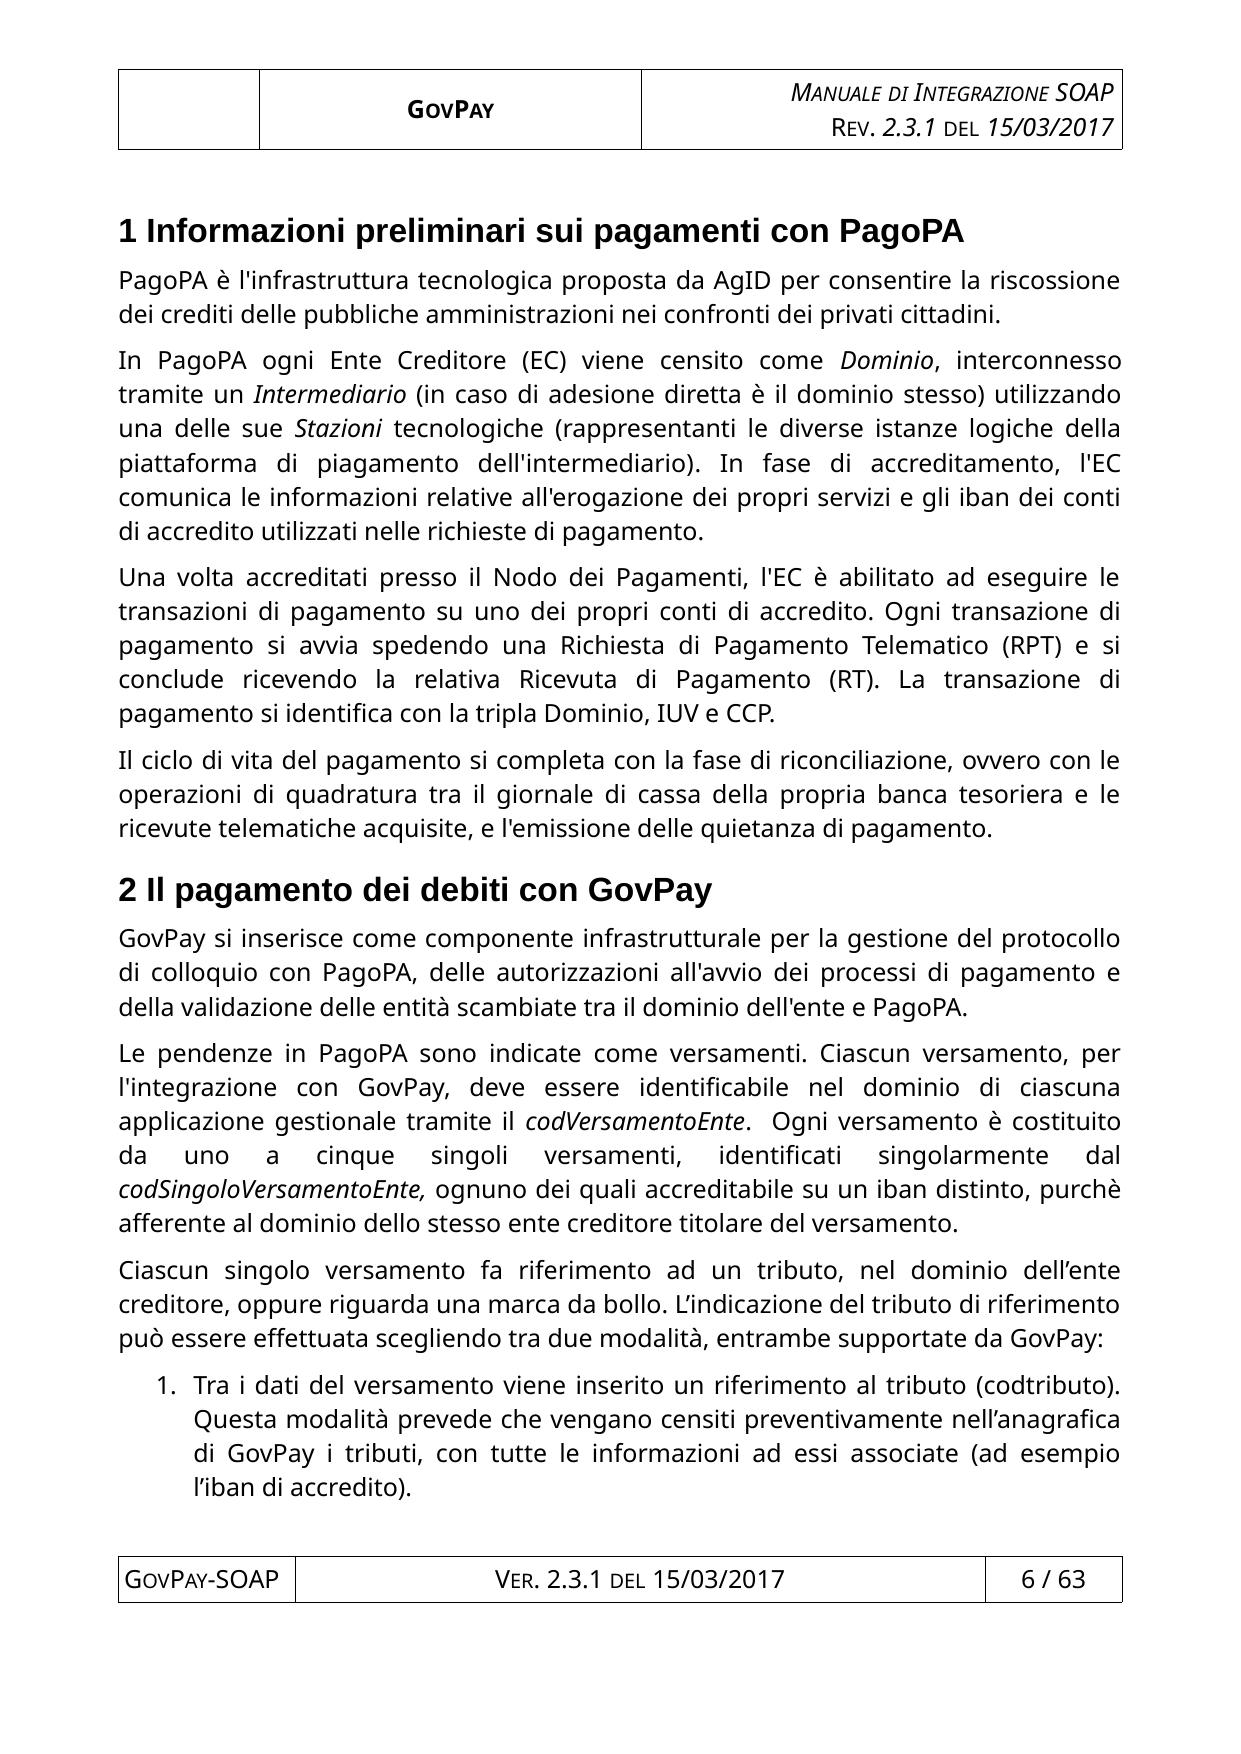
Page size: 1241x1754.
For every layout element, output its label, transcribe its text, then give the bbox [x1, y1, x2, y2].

text Il ciclo di vita del pagamento si completa con la fase di riconciliazione, ovvero con le operazioni di quadratura tra il giornale di cassa della propria banca tesoriera e le ricevute telematiche acquisite, e l'emissione delle quietanza di pagamento. [118, 743, 1122, 845]
text In PagoPA ogni Ente Creditore (EC) viene censito come Dominio, interconnesso tramite un Intermediario (in caso di adesione diretta è il dominio stesso) utilizzando una delle sue Stazioni tecnologiche (rappresentanti le diverse istanze logiche della piattaforma di piagamento dell'intermediario). In fase di accreditamento, l'EC comunica le informazioni relative all'erogazione dei propri servizi e gli iban dei conti di accredito utilizzati nelle richieste di pagamento. [118, 343, 1122, 547]
subtitle Il pagamento dei debiti con GovPay [118, 870, 1122, 908]
text PagoPA è l'infrastruttura tecnologica proposta da AgID per consentire la riscossione dei crediti delle pubbliche amministrazioni nei confronti dei privati cittadini. [118, 262, 1122, 331]
text Una volta accreditati presso il Nodo dei Pagamenti, l'EC è abilitato ad eseguire le transazioni di pagamento su uno dei propri conti di accredito. Ogni transazione di pagamento si avvia spedendo una Richiesta di Pagamento Telematico (RPT) e si conclude ricevendo la relativa Ricevuta di Pagamento (RT). La transazione di pagamento si identifica con la tripla Dominio, IUV e CCP. [118, 560, 1122, 730]
text Le pendenze in PagoPA sono indicate come versamenti. Ciascun versamento, per l'integrazione con GovPay, deve essere identificabile nel dominio di ciascuna applicazione gestionale tramite il codVersamentoEnte. Ogni versamento è costituito da uno a cinque singoli versamenti, identificati singolarmente dal codSingoloVersamentoEnte, ognuno dei quali accreditabile su un iban distinto, purchè afferente al dominio dello stesso ente creditore titolare del versamento. [118, 1036, 1122, 1240]
list Tra i dati del versamento viene inserito un riferimento al tributo (codtributo). Questa modalità prevede che vengano censiti preventivamente nell’anagrafica di GovPay i tributi, con tutte le informazioni ad essi associate (ad esempio l’iban di accredito). [156, 1367, 1122, 1503]
text GovPay si inserisce come componente infrastrutturale per la gestione del protocollo di colloquio con PagoPA, delle autorizzazioni all'avvio dei processi di pagamento e della validazione delle entità scambiate tra il dominio dell'ente e PagoPA. [118, 921, 1122, 1023]
subtitle Informazioni preliminari sui pagamenti con PagoPA [118, 211, 1122, 250]
text Ciascun singolo versamento fa riferimento ad un tributo, nel dominio dell’ente creditore, oppure riguarda una marca da bollo. L’indicazione del tributo di riferimento può essere effettuata scegliendo tra due modalità, entrambe supportate da GovPay: [118, 1253, 1122, 1355]
